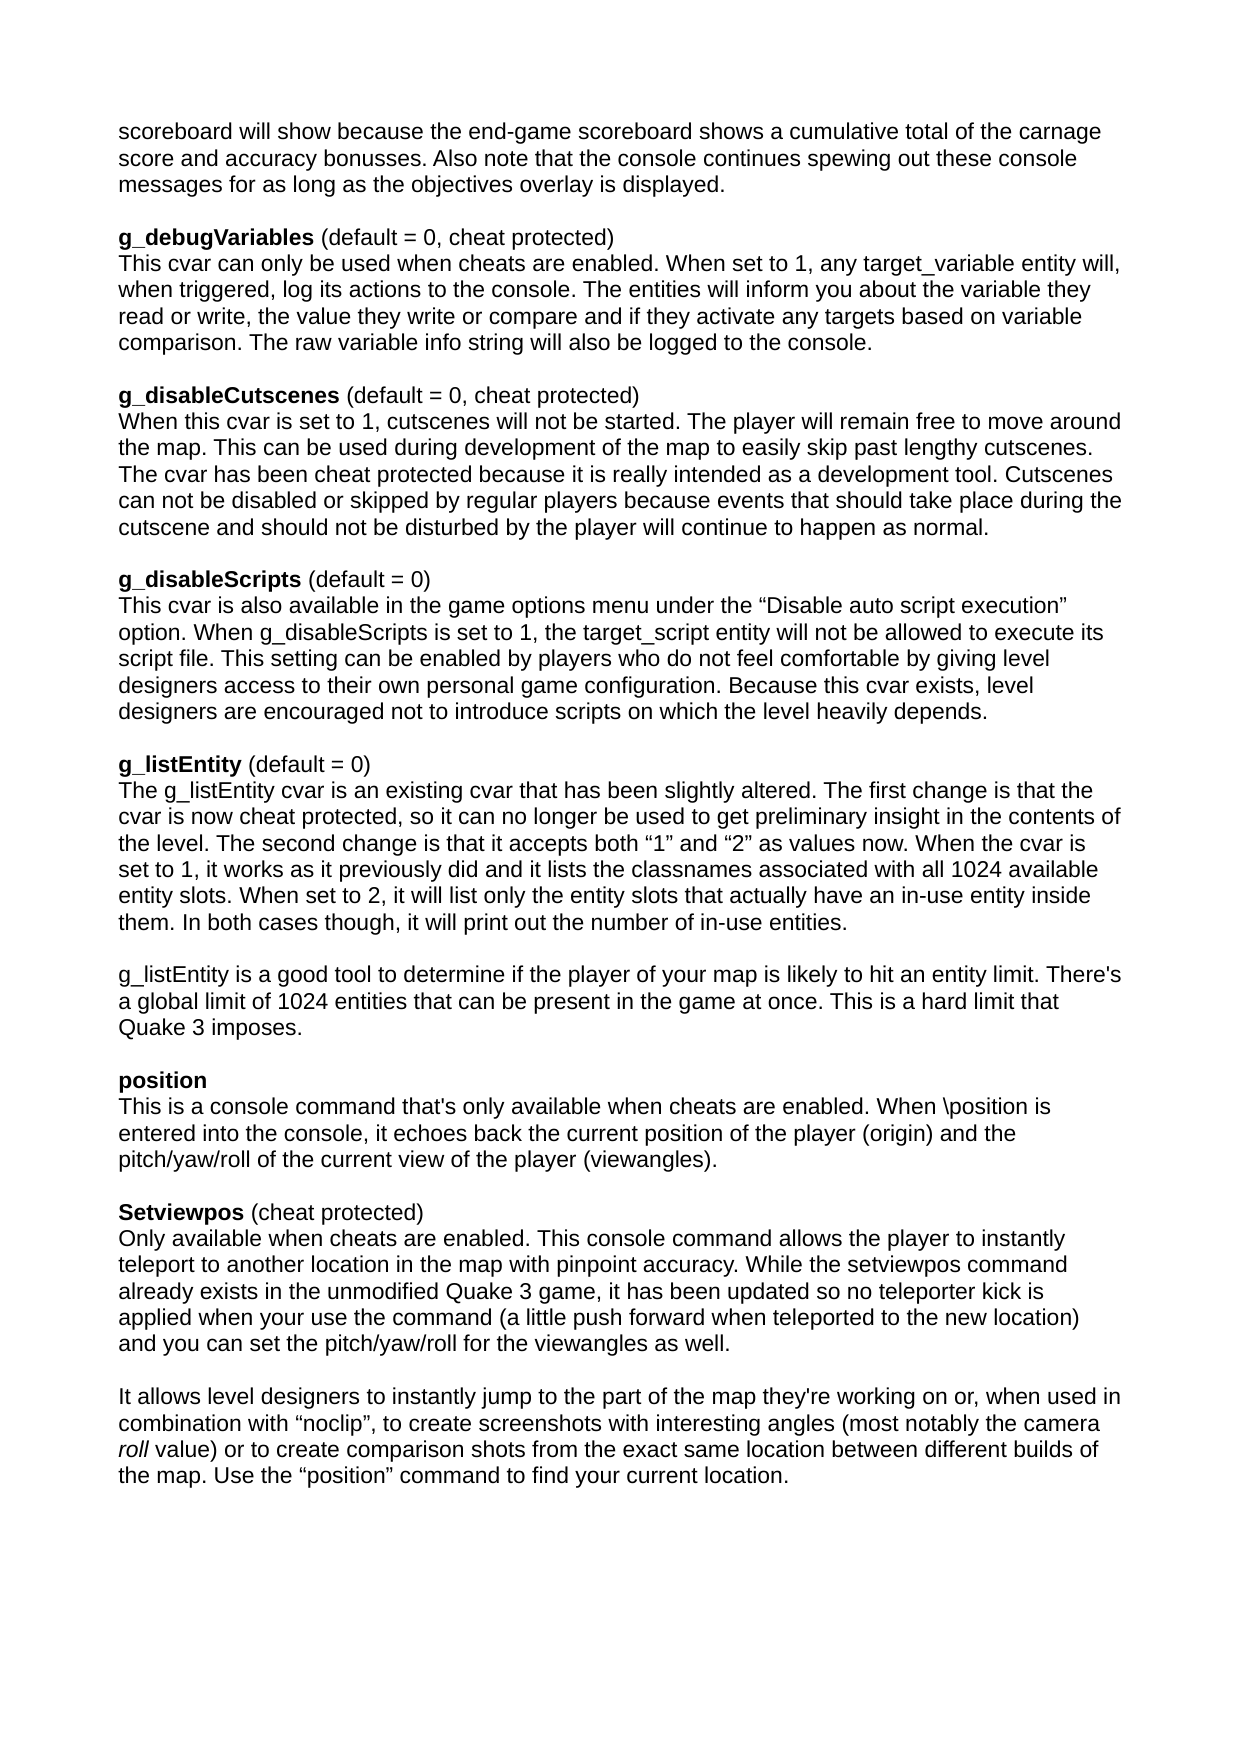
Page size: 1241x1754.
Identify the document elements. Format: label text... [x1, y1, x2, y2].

text This cvar can only be used when cheats are enabled. When set to 1, any target_variable entity will, when triggered, log its actions to the console. The entities will inform you about the variable they read or write, the value they write or compare and if they activate any targets based on variable comparison. The raw variable info string will also be logged to the console. [118, 250, 1122, 355]
text Setviewpos (cheat protected) [118, 1199, 1122, 1225]
text g_disableCutscenes (default = 0, cheat protected) [118, 382, 1122, 408]
text This cvar is also available in the game options menu under the “Disable auto script execution” option. When g_disableScripts is set to 1, the target_script entity will not be allowed to execute its script file. This setting can be enabled by players who do not feel comfortable by giving level designers access to their own personal game configuration. Because this cvar exists, level designers are encouraged not to introduce scripts on which the level heavily depends. [118, 592, 1122, 724]
text scoreboard will show because the end-game scoreboard shows a cumulative total of the carnage score and accuracy bonusses. Also note that the console continues spewing out these console messages for as long as the objectives overlay is displayed. [118, 118, 1122, 197]
text When this cvar is set to 1, cutscenes will not be started. The player will remain free to move around the map. This can be used during development of the map to easily skip past lengthy cutscenes. The cvar has been cheat protected because it is really intended as a development tool. Cutscenes can not be disabled or skipped by regular players because events that should take place during the cutscene and should not be disturbed by the player will continue to happen as normal. [118, 408, 1122, 540]
text g_disableScripts (default = 0) [118, 566, 1122, 592]
text Only available when cheats are enabled. This console command allows the player to instantly teleport to another location in the map with pinpoint accuracy. While the setviewpos command already exists in the unmodified Quake 3 game, it has been updated so no teleporter kick is applied when your use the command (a little push forward when teleported to the new location) and you can set the pitch/yaw/roll for the viewangles as well. [118, 1225, 1122, 1357]
text g_listEntity (default = 0) [118, 751, 1122, 777]
text position [118, 1067, 1122, 1093]
text This is a console command that's only available when cheats are enabled. When \position is entered into the console, it echoes back the current position of the player (origin) and the pitch/yaw/roll of the current view of the player (viewangles). [118, 1093, 1122, 1172]
text It allows level designers to instantly jump to the part of the map they're working on or, when used in combination with “noclip”, to create screenshots with interesting angles (most notably the camera roll value) or to create comparison shots from the exact same location between different builds of the map. Use the “position” command to find your current location. [118, 1383, 1122, 1488]
text g_debugVariables (default = 0, cheat protected) [118, 223, 1122, 250]
text The g_listEntity cvar is an existing cvar that has been slightly altered. The first change is that the cvar is now cheat protected, so it can no longer be used to get preliminary insight in the contents of the level. The second change is that it accepts both “1” and “2” as values now. When the cvar is set to 1, it works as it previously did and it lists the classnames associated with all 1024 available entity slots. When set to 2, it will list only the entity slots that actually have an in-use entity inside them. In both cases though, it will print out the number of in-use entities. [118, 777, 1122, 935]
text g_listEntity is a good tool to determine if the player of your map is likely to hit an entity limit. There's a global limit of 1024 entities that can be present in the game at once. This is a hard limit that Quake 3 imposes. [118, 961, 1122, 1041]
